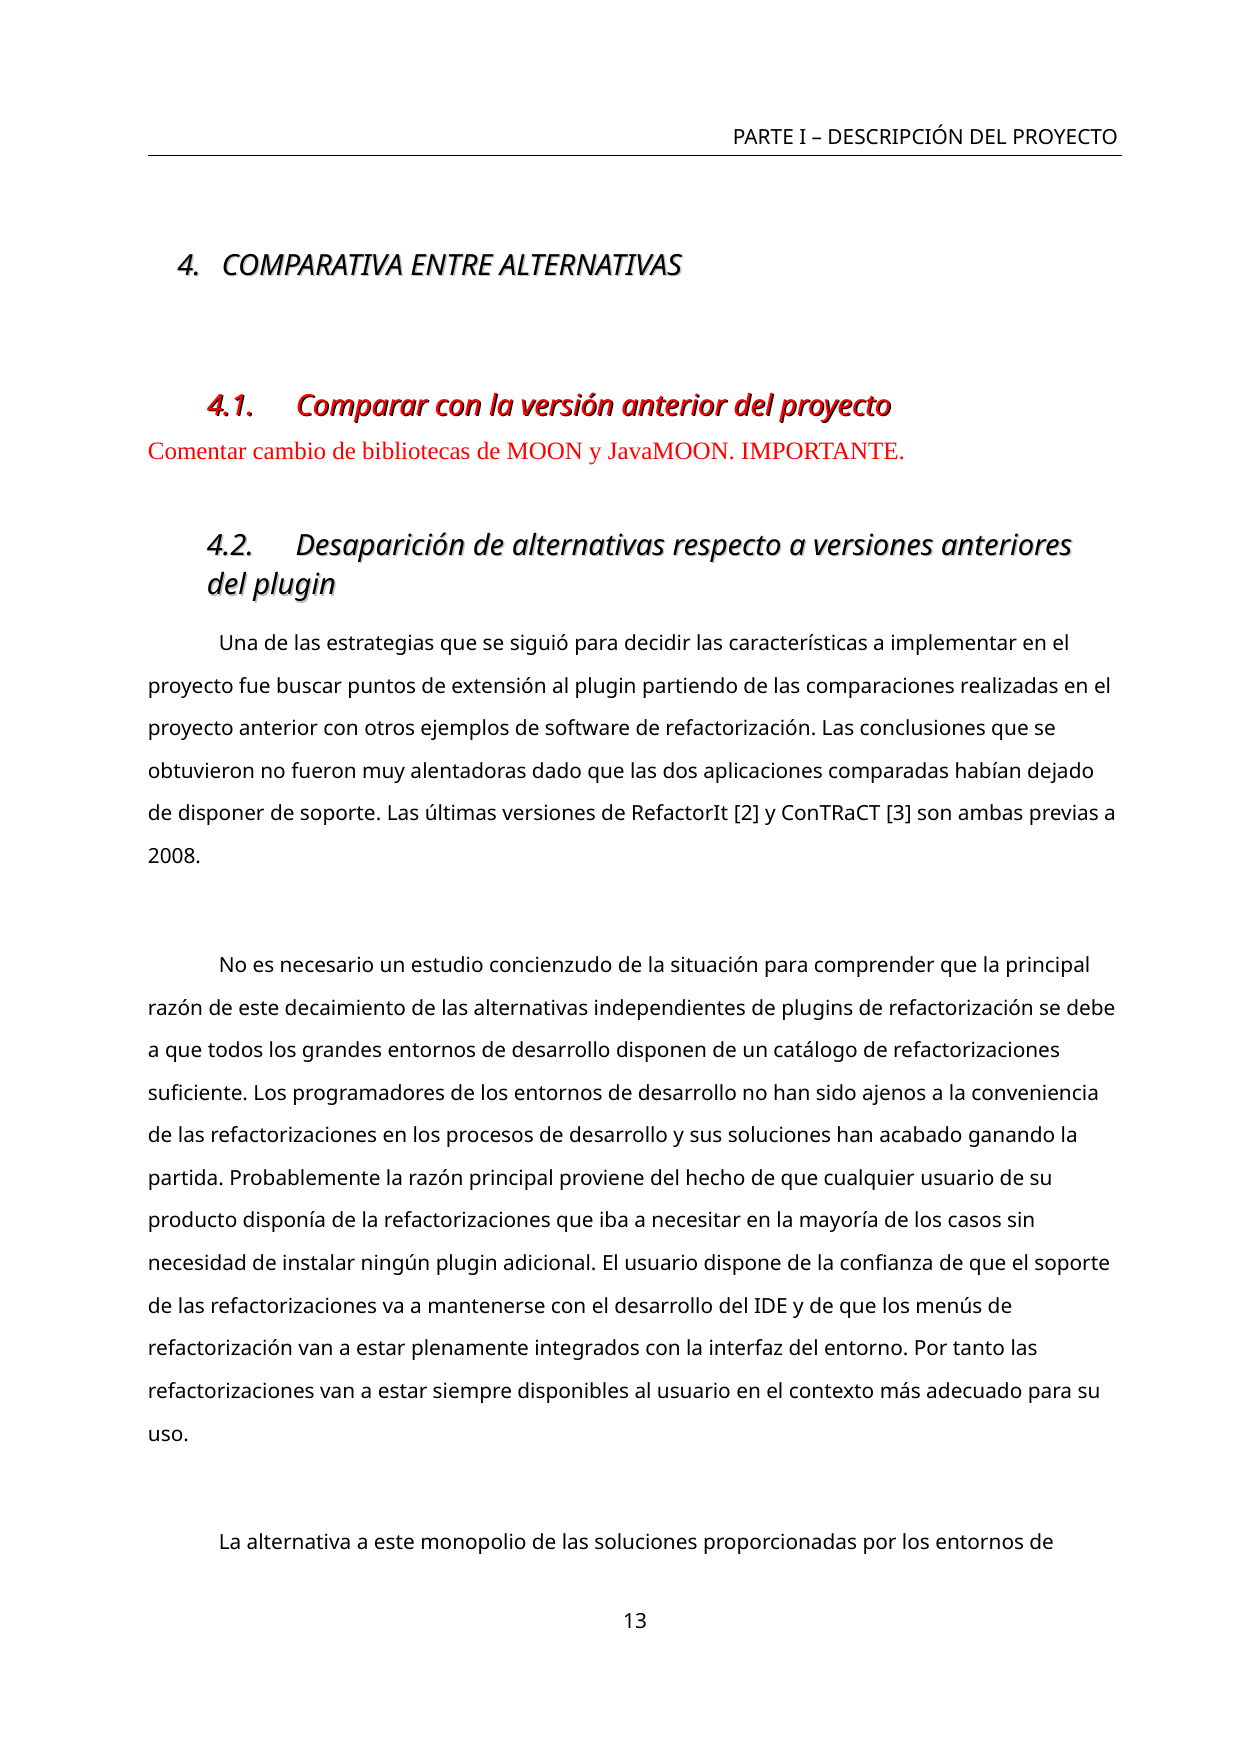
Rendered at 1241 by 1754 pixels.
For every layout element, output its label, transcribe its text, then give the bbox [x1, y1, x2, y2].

text Una de las estrategias que se siguió para decidir las características a implementar en el proyecto fue buscar puntos de extensión al plugin partiendo de las comparaciones realizadas en el proyecto anterior con otros ejemplos de software de refactorización. Las conclusiones que se obtuvieron no fueron muy alentadoras dado que las dos aplicaciones comparadas habían dejado de disponer de soporte. Las últimas versiones de RefactorIt [2] y ConTRaCT [3] son ambas previas a 2008. [148, 628, 1122, 869]
text No es necesario un estudio concienzudo de la situación para comprender que la principal razón de este decaimiento de las alternativas independientes de plugins de refactorización se debe a que todos los grandes entornos de desarrollo disponen de un catálogo de refactorizaciones suficiente. Los programadores de los entornos de desarrollo no han sido ajenos a la conveniencia de las refactorizaciones en los procesos de desarrollo y sus soluciones han acabado ganando la partida. Probablemente la razón principal proviene del hecho de que cualquier usuario de su producto disponía de la refactorizaciones que iba a necesitar en la mayoría de los casos sin necesidad de instalar ningún plugin adicional. El usuario dispone de la confianza de que el soporte de las refactorizaciones va a mantenerse con el desarrollo del IDE y de que los menús de refactorización van a estar plenamente integrados con la interfaz del entorno. Por tanto las refactorizaciones van a estar siempre disponibles al usuario en el contexto más adecuado para su uso. [148, 950, 1122, 1447]
text Comentar cambio de bibliotecas de MOON y JavaMOON. IMPORTANTE. [148, 436, 1122, 465]
subtitle Desaparición de alternativas respecto a versiones anteriores del plugin [207, 524, 1122, 603]
text La alternativa a este monopolio de las soluciones proporcionadas por los entornos de [148, 1527, 1122, 1556]
subtitle Comparar con la versión anterior del proyecto [207, 384, 1122, 423]
subtitle Comparativa entre alternativas [177, 244, 1122, 284]
